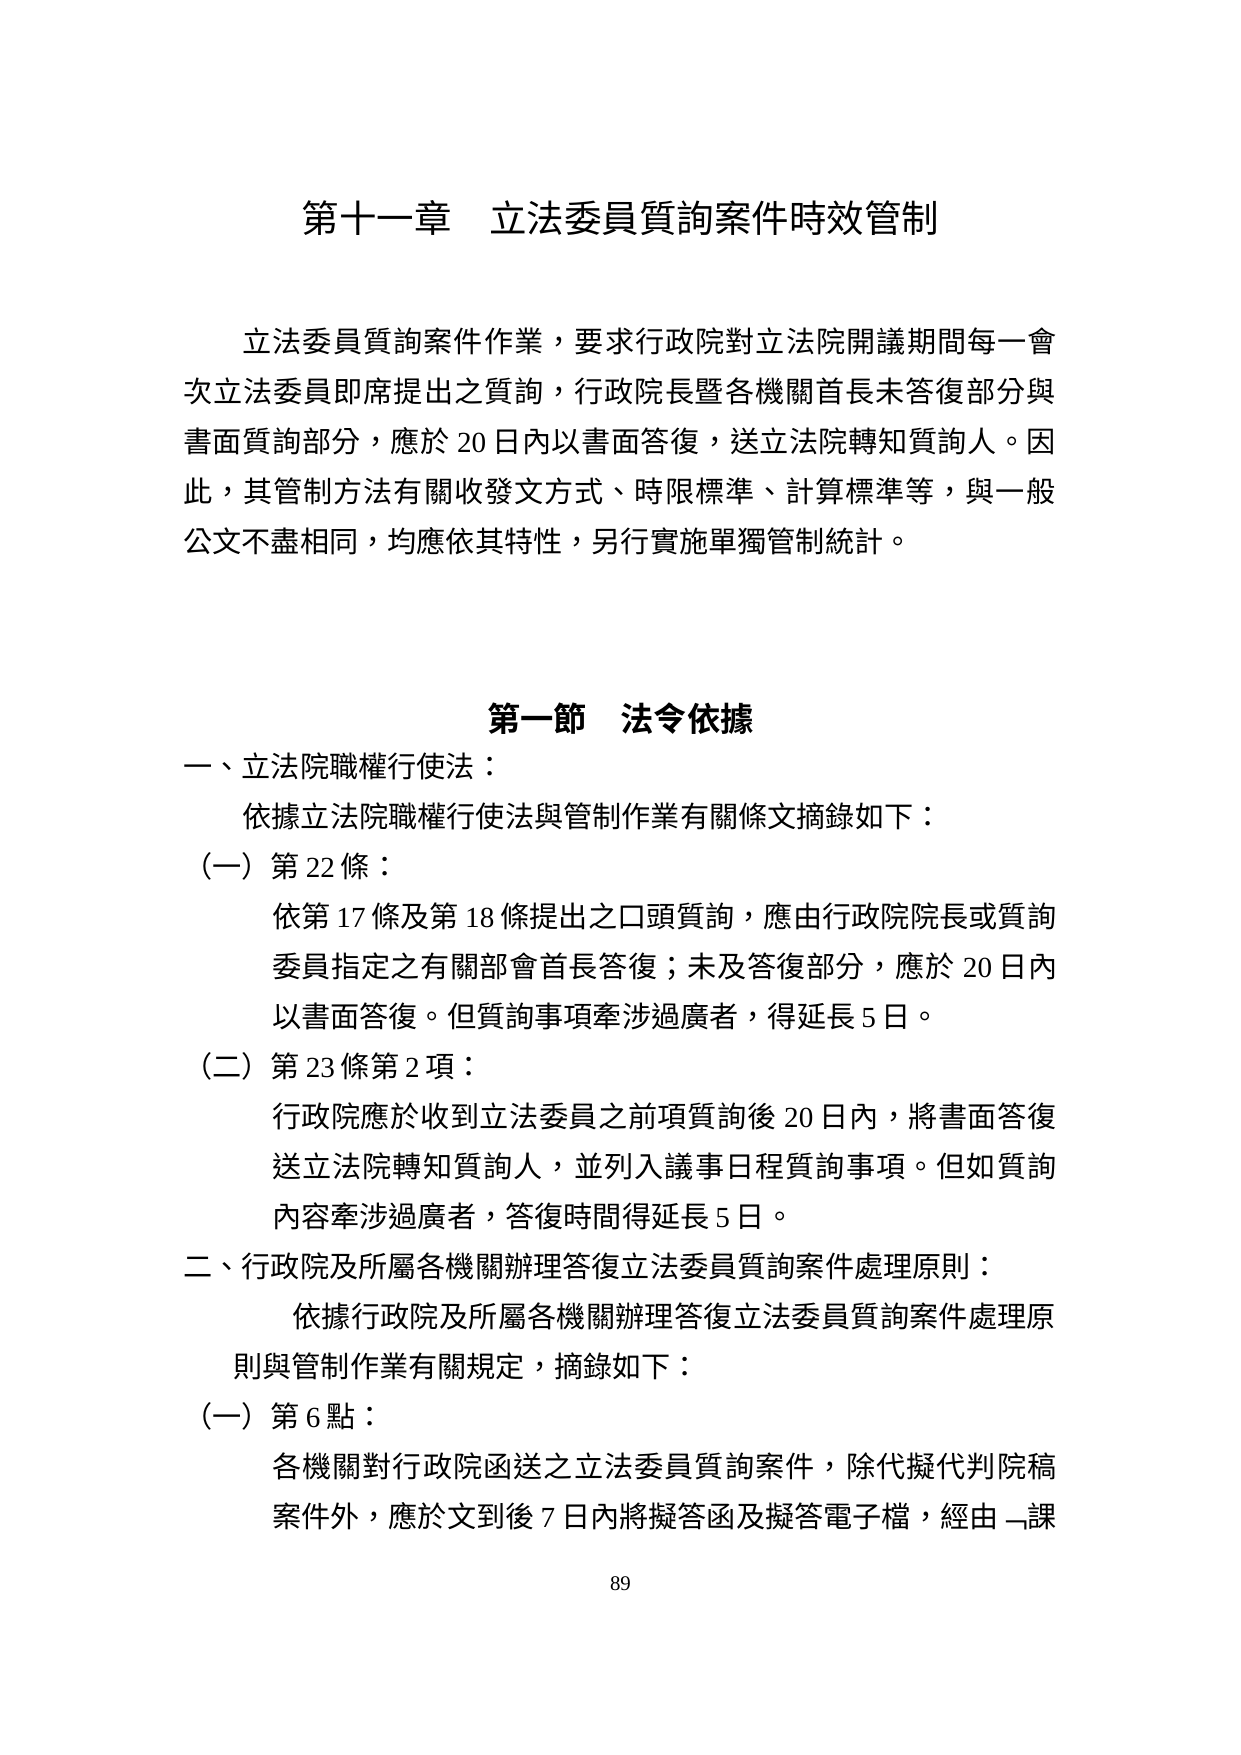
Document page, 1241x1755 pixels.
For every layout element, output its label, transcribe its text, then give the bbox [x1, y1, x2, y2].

text 一、立法院職權行使法： [183, 737, 1057, 787]
text 依據立法院職權行使法與管制作業有關條文摘錄如下： [242, 787, 1057, 837]
text 各機關對行政院函送之立法委員質詢案件，除代擬代判院稿案件外，應於文到後7日內將擬答函及擬答電子檔，經由﹁課 [272, 1437, 1057, 1537]
text （一）第6點： [183, 1387, 1057, 1437]
text 第十一章 立法委員質詢案件時效管制 [183, 175, 1057, 237]
text 第一節 法令依據 [183, 675, 1057, 737]
text 二、行政院及所屬各機關辦理答復立法委員質詢案件處理原則： [183, 1237, 1057, 1287]
text （二）第23條第2項： [183, 1037, 1057, 1087]
text 依第17條及第18條提出之口頭質詢，應由行政院院長或質詢委員指定之有關部會首長答復；未及答復部分，應於20日內以書面答復。但質詢事項牽涉過廣者，得延長5日。 [272, 887, 1057, 1037]
text （一）第22條： [183, 837, 1057, 887]
text 立法委員質詢案件作業，要求行政院對立法院開議期間每一會次立法委員即席提出之質詢，行政院長暨各機關首長未答復部分與書面質詢部分，應於20日內以書面答復，送立法院轉知質詢人。因此，其管制方法有關收發文方式、時限標準、計算標準等，與一般公文不盡相同，均應依其特性，另行實施單獨管制統計。 [183, 312, 1057, 562]
text 依據行政院及所屬各機關辦理答復立法委員質詢案件處理原則與管制作業有關規定，摘錄如下： [233, 1287, 1057, 1387]
text 行政院應於收到立法委員之前項質詢後20日內，將書面答復送立法院轉知質詢人，並列入議事日程質詢事項。但如質詢內容牽涉過廣者，答復時間得延長5日。 [272, 1087, 1057, 1237]
